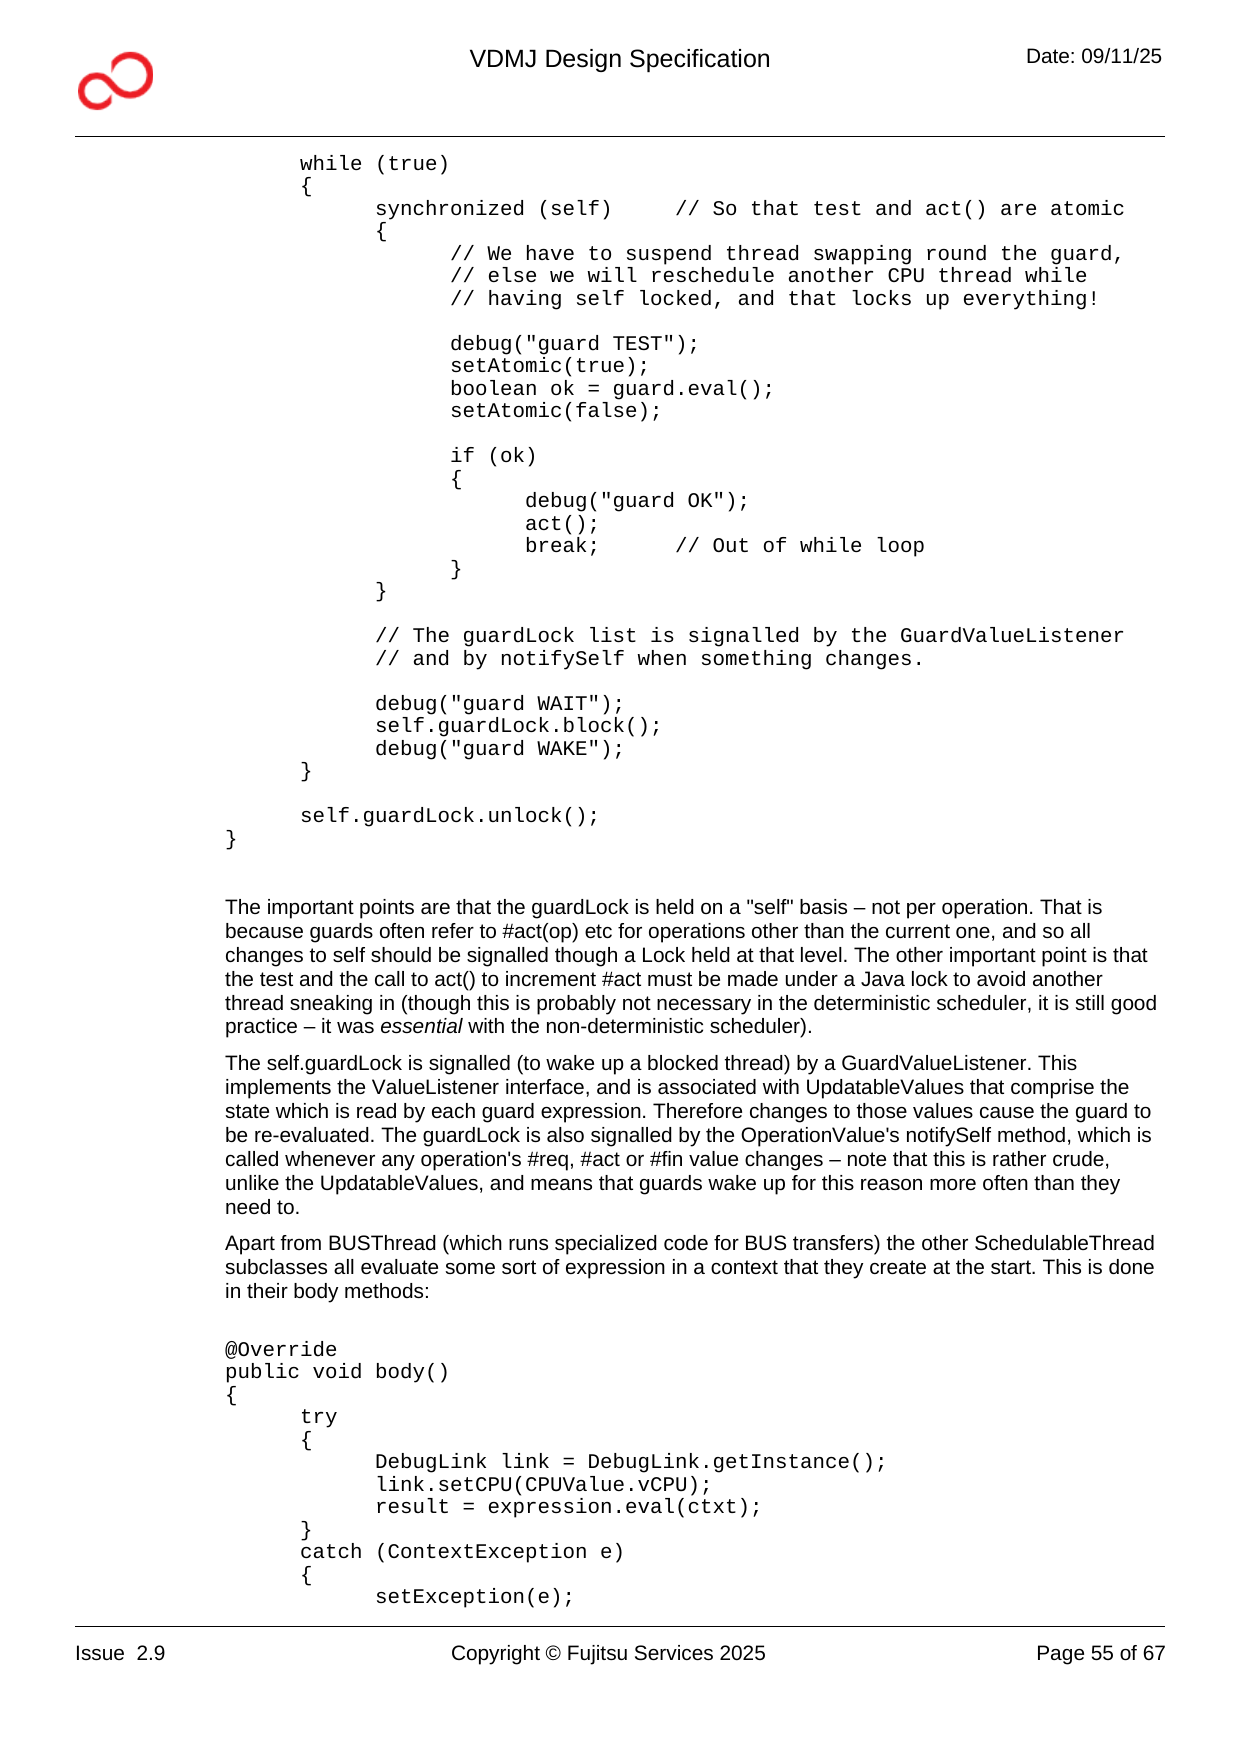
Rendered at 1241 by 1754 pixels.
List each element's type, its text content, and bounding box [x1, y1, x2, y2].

text self.guardLock.unlock(); [225, 805, 1165, 827]
text debug("guard WAIT"); [225, 692, 1165, 715]
text try [225, 1406, 1165, 1428]
text The important points are that the guardLock is held on a "self" basis – not per operation. That is because guards often refer to #act(op) etc for operations other than the current one, and so all changes to self should be signalled though a Lock held at that level. The other important point is that the test and the call to act() to increment #act must be made under a Java lock to avoid another thread sneaking in (though this is probably not necessary in the deterministic scheduler, it is still good practice – it was essential with the non-deterministic scheduler). [225, 895, 1165, 1039]
text { [225, 1428, 1165, 1451]
text // else we will reschedule another CPU thread while [225, 265, 1165, 287]
text // and by notifySelf when something changes. [225, 647, 1165, 670]
text result = expression.eval(ctxt); [225, 1496, 1165, 1518]
text // The guardLock list is signalled by the GuardValueListener [225, 625, 1165, 647]
text { [225, 467, 1165, 490]
text Apart from BUSThread (which runs specialized code for BUS transfers) the other SchedulableThread subclasses all evaluate some sort of expression in a context that they create at the start. This is done in their body methods: [225, 1231, 1165, 1303]
text } [225, 1518, 1165, 1541]
text The self.guardLock is signalled (to wake up a blocked thread) by a GuardValueListener. This implements the ValueListener interface, and is associated with UpdatableValues that comprise the state which is read by each guard expression. Therefore changes to those values cause the guard to be re-evaluated. The guardLock is also signalled by the OperationValue's notifySelf method, which is called whenever any operation's #req, #act or #fin value changes – note that this is rather crude, unlike the UpdatableValues, and means that guards wake up for this reason more often than they need to. [225, 1051, 1165, 1219]
text setAtomic(true); [225, 355, 1165, 377]
text { [225, 1563, 1165, 1586]
text { [225, 175, 1165, 197]
text setAtomic(false); [225, 400, 1165, 422]
text break; // Out of while loop [225, 535, 1165, 557]
text if (ok) [225, 445, 1165, 467]
text setException(e); [225, 1586, 1165, 1608]
text @Override [225, 1338, 1165, 1361]
text self.guardLock.block(); [225, 715, 1165, 737]
text // We have to suspend thread swapping round the guard, [225, 242, 1165, 265]
text synchronized (self) // So that test and act() are atomic [225, 197, 1165, 220]
text DebugLink link = DebugLink.getInstance(); [225, 1451, 1165, 1473]
text debug("guard WAKE"); [225, 737, 1165, 760]
text boolean ok = guard.eval(); [225, 377, 1165, 400]
text catch (ContextException e) [225, 1541, 1165, 1563]
text { [225, 1383, 1165, 1406]
text link.setCPU(CPUValue.vCPU); [225, 1473, 1165, 1496]
text { [225, 220, 1165, 242]
text } [225, 760, 1165, 782]
text while (true) [225, 152, 1165, 175]
text } [225, 827, 1165, 850]
text act(); [225, 512, 1165, 535]
text debug("guard OK"); [225, 490, 1165, 512]
text } [225, 580, 1165, 602]
text } [225, 557, 1165, 580]
picture [78, 44, 153, 120]
text public void body() [225, 1361, 1165, 1383]
text debug("guard TEST"); [225, 332, 1165, 355]
text // having self locked, and that locks up everything! [225, 287, 1165, 310]
